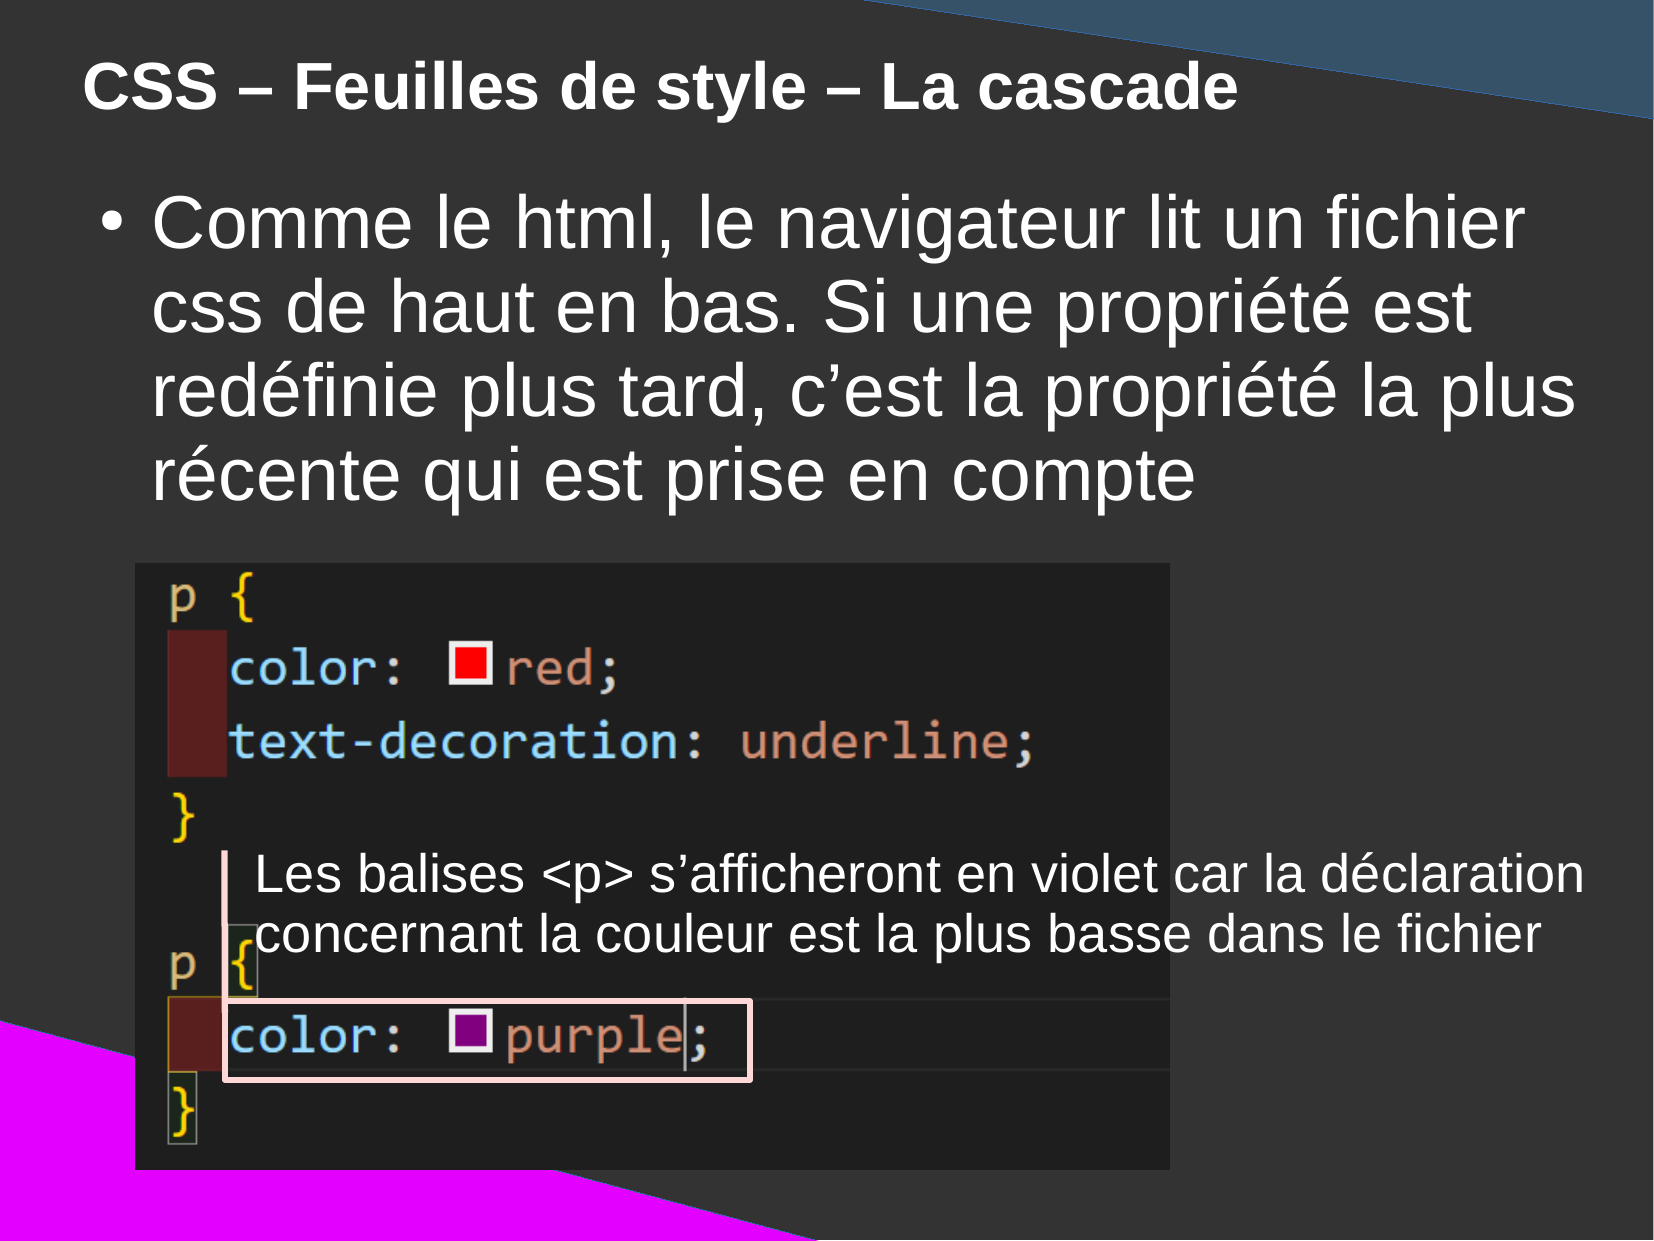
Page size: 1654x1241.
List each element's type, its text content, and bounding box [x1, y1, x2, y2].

title CSS – Feuilles de style – La cascade [82, 49, 1571, 162]
picture [135, 563, 1170, 1170]
text_box [0, 1020, 819, 1241]
title Les balises <p> s’afficheront en violet car la déclaration concernant la couleur est la plus basse dans le fichier [254, 843, 1619, 981]
list Comme le html, le navigateur lit un fichier css de haut en bas. Si une propriété est redéfinie plus tard, c’est la propriété la plus récente qui est prise en compte [80, 180, 1605, 540]
text_box [864, 0, 1654, 119]
